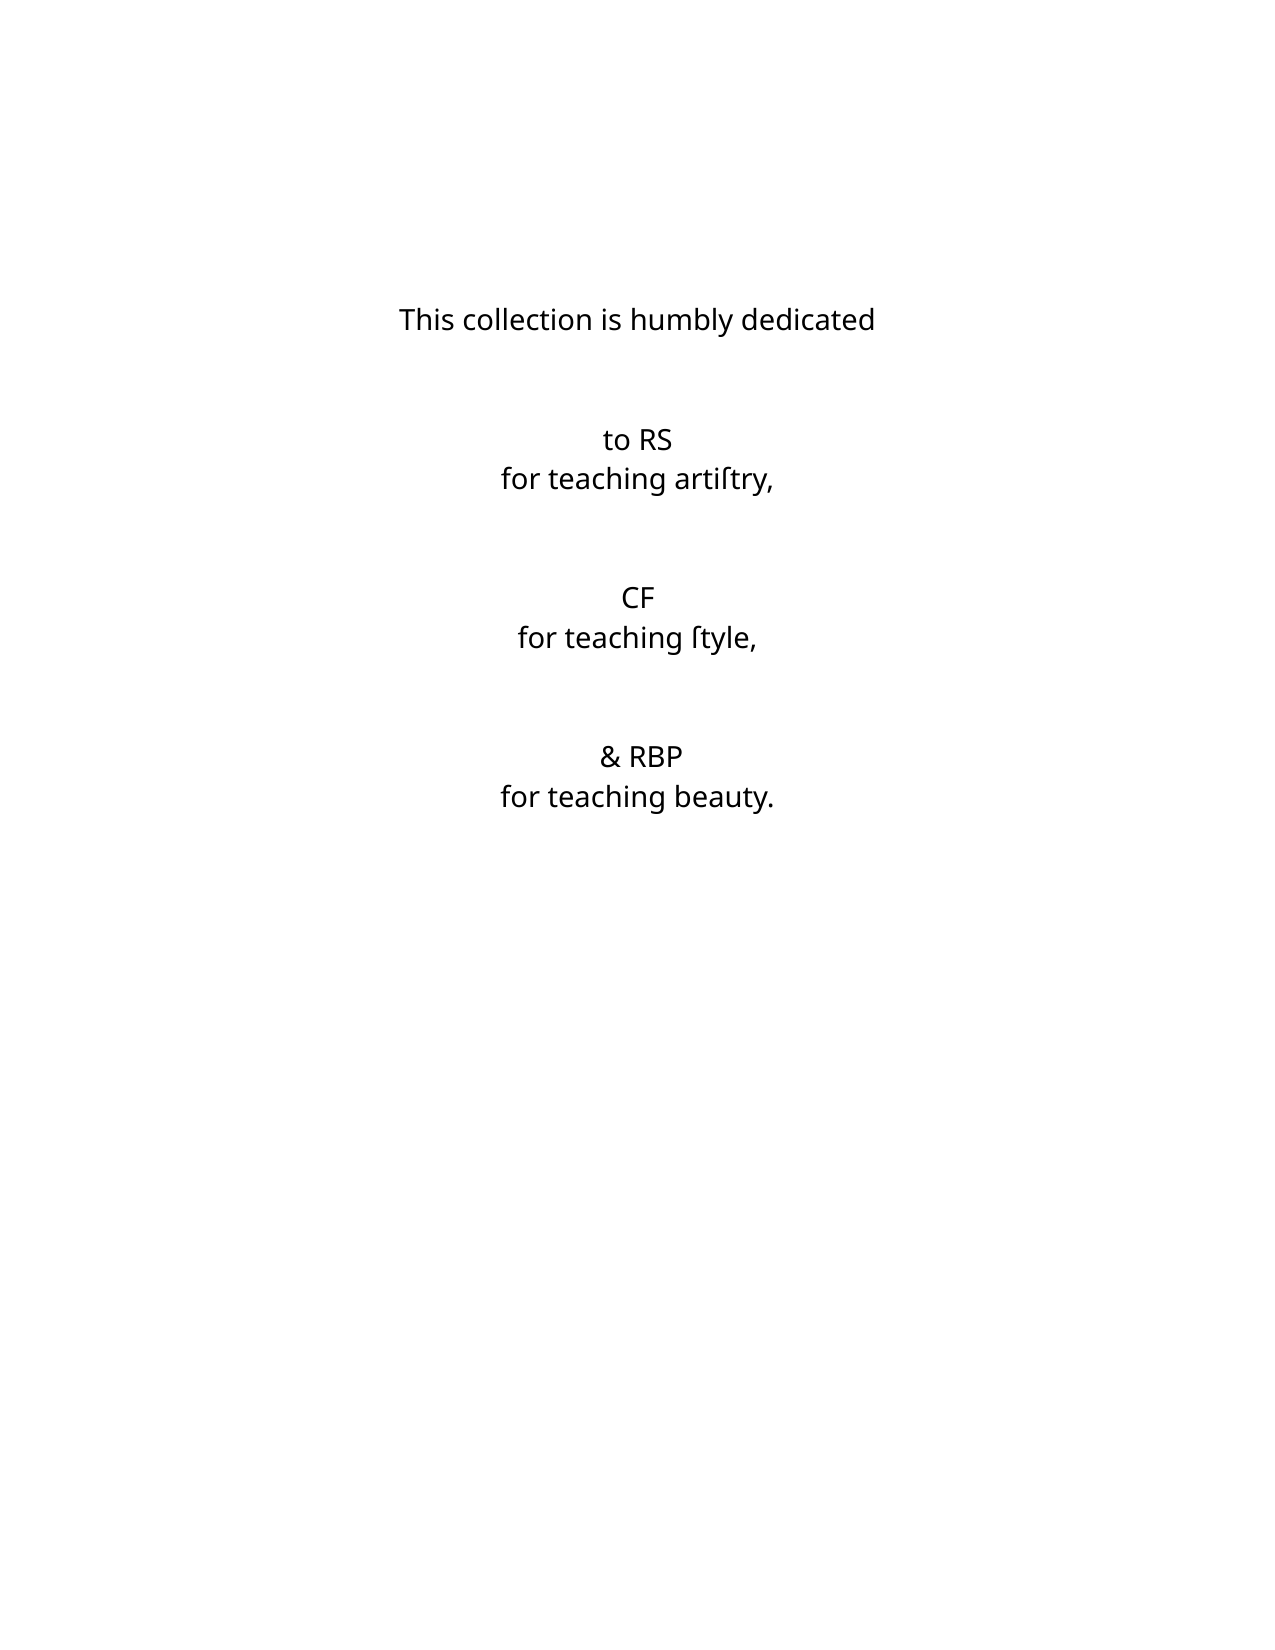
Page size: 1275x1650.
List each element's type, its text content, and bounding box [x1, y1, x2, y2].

text for teaching ſtyle, [118, 617, 1157, 657]
text to RS [118, 419, 1157, 458]
text This collection is humbly dedicated [118, 300, 1157, 339]
text for teaching beauty. [118, 776, 1157, 816]
text for teaching artiſtry, [118, 458, 1157, 498]
text CF [118, 577, 1157, 617]
text & RBP [118, 736, 1157, 776]
